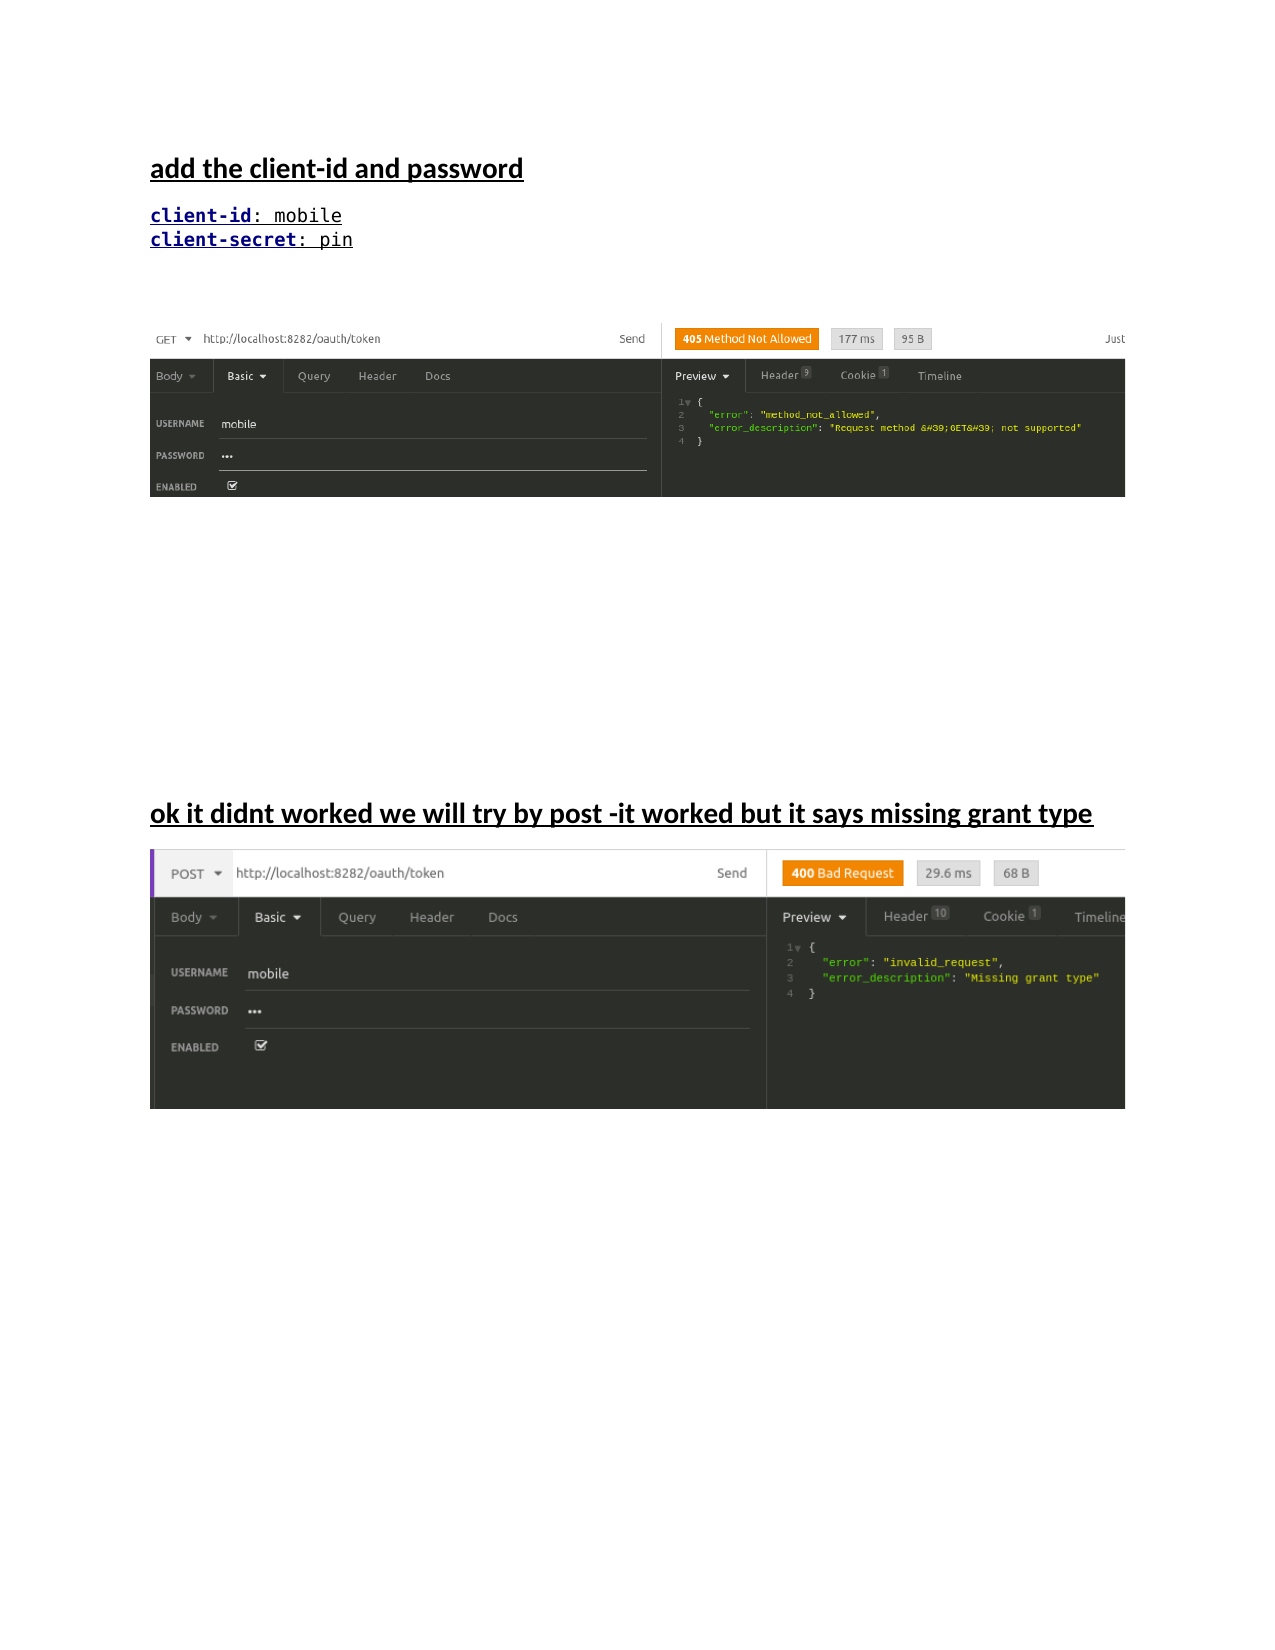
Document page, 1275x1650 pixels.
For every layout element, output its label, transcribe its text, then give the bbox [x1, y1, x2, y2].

text add the client-id and password [150, 150, 1125, 186]
picture [150, 849, 1125, 1109]
text client-id: mobile client-secret: pin [150, 205, 1125, 251]
text ok it didnt worked we will try by post -it worked but it says missing grant type [150, 795, 1125, 830]
picture [150, 323, 1125, 497]
